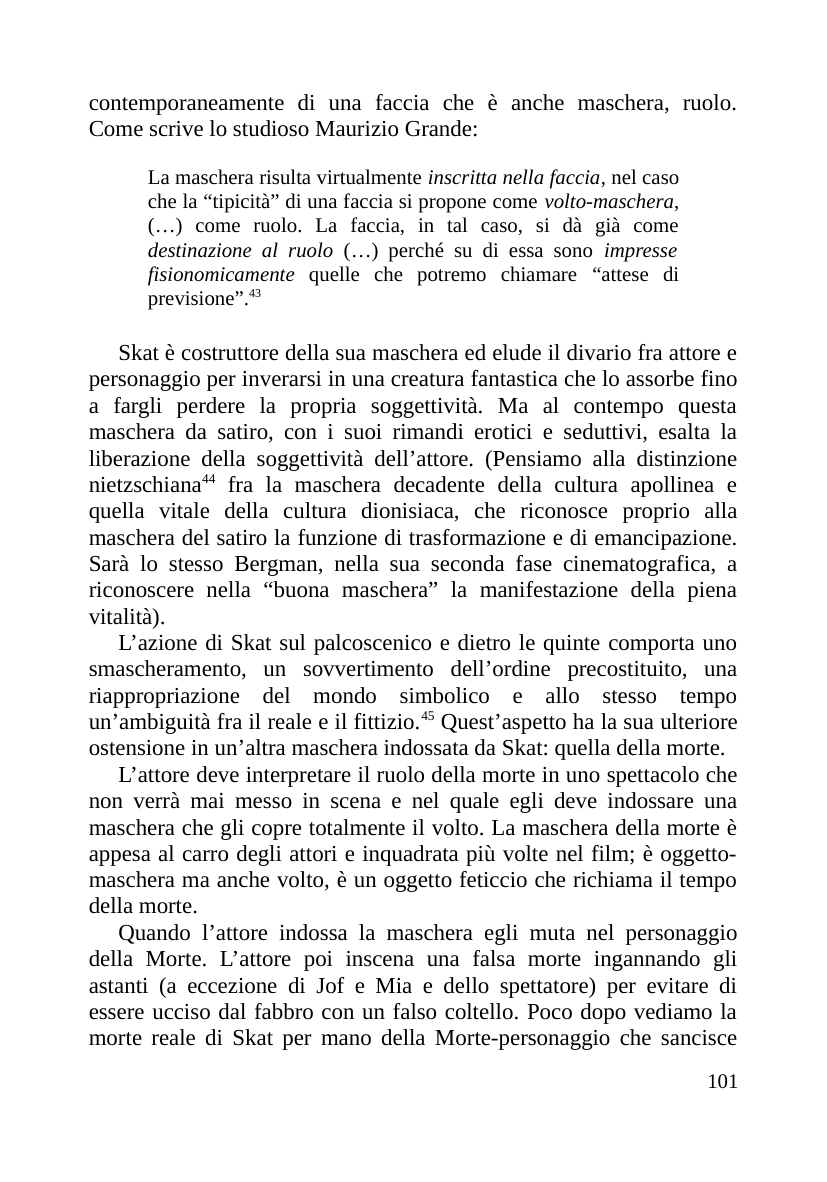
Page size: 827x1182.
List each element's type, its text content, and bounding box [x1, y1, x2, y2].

text Skat è costruttore della sua maschera ed elude il divario fra attore e personaggio per inverarsi in una creatura fantastica che lo assorbe fino a fargli perdere la propria soggettività. Ma al contempo questa maschera da satiro, con i suoi rimandi erotici e seduttivi, esalta la liberazione della soggettività dell’attore. (Pensiamo alla distinzione nietzschiana44 fra la maschera decadente della cultura apollinea e quella vitale della cultura dionisiaca, che riconosce proprio alla maschera del satiro la funzione di trasformazione e di emancipazione. Sarà lo stesso Bergman, nella sua seconda fase cinematografica, a riconoscere nella “buona maschera” la manifestazione della piena vitalità). [88, 339, 738, 629]
text La maschera risulta virtualmente inscritta nella faccia, nel caso che la “tipicità” di una faccia si propone come volto-maschera, (…) come ruolo. La faccia, in tal caso, si dà già come destinazione al ruolo (…) perché su di essa sono impresse fisionomicamente quelle che potremo chiamare “attese di previsione”.43 [148, 141, 679, 310]
text L’azione di Skat sul palcoscenico e dietro le quinte comporta uno smascheramento, un sovvertimento dell’ordine precostituito, una riappropriazione del mondo simbolico e allo stesso tempo un’ambiguità fra il reale e il fittizio.45 Quest’aspetto ha la sua ulteriore ostensione in un’altra maschera indossata da Skat: quella della morte. [88, 629, 738, 761]
text contemporaneamente di una faccia che è anche maschera, ruolo. Come scrive lo studioso Maurizio Grande: [88, 88, 738, 141]
text Quando l’attore indossa la maschera egli muta nel personaggio della Morte. L’attore poi inscena una falsa morte ingannando gli astanti (a eccezione di Jof e Mia e dello spettatore) per evitare di essere ucciso dal fabbro con un falso coltello. Poco dopo vediamo la morte reale di Skat per mano della Morte-personaggio che sancisce [88, 919, 738, 1051]
text L’attore deve interpretare il ruolo della morte in uno spettacolo che non verrà mai messo in scena e nel quale egli deve indossare una maschera che gli copre totalmente il volto. La maschera della morte è appesa al carro degli attori e inquadrata più volte nel film; è oggetto-maschera ma anche volto, è un oggetto feticcio che richiama il tempo della morte. [88, 761, 738, 919]
